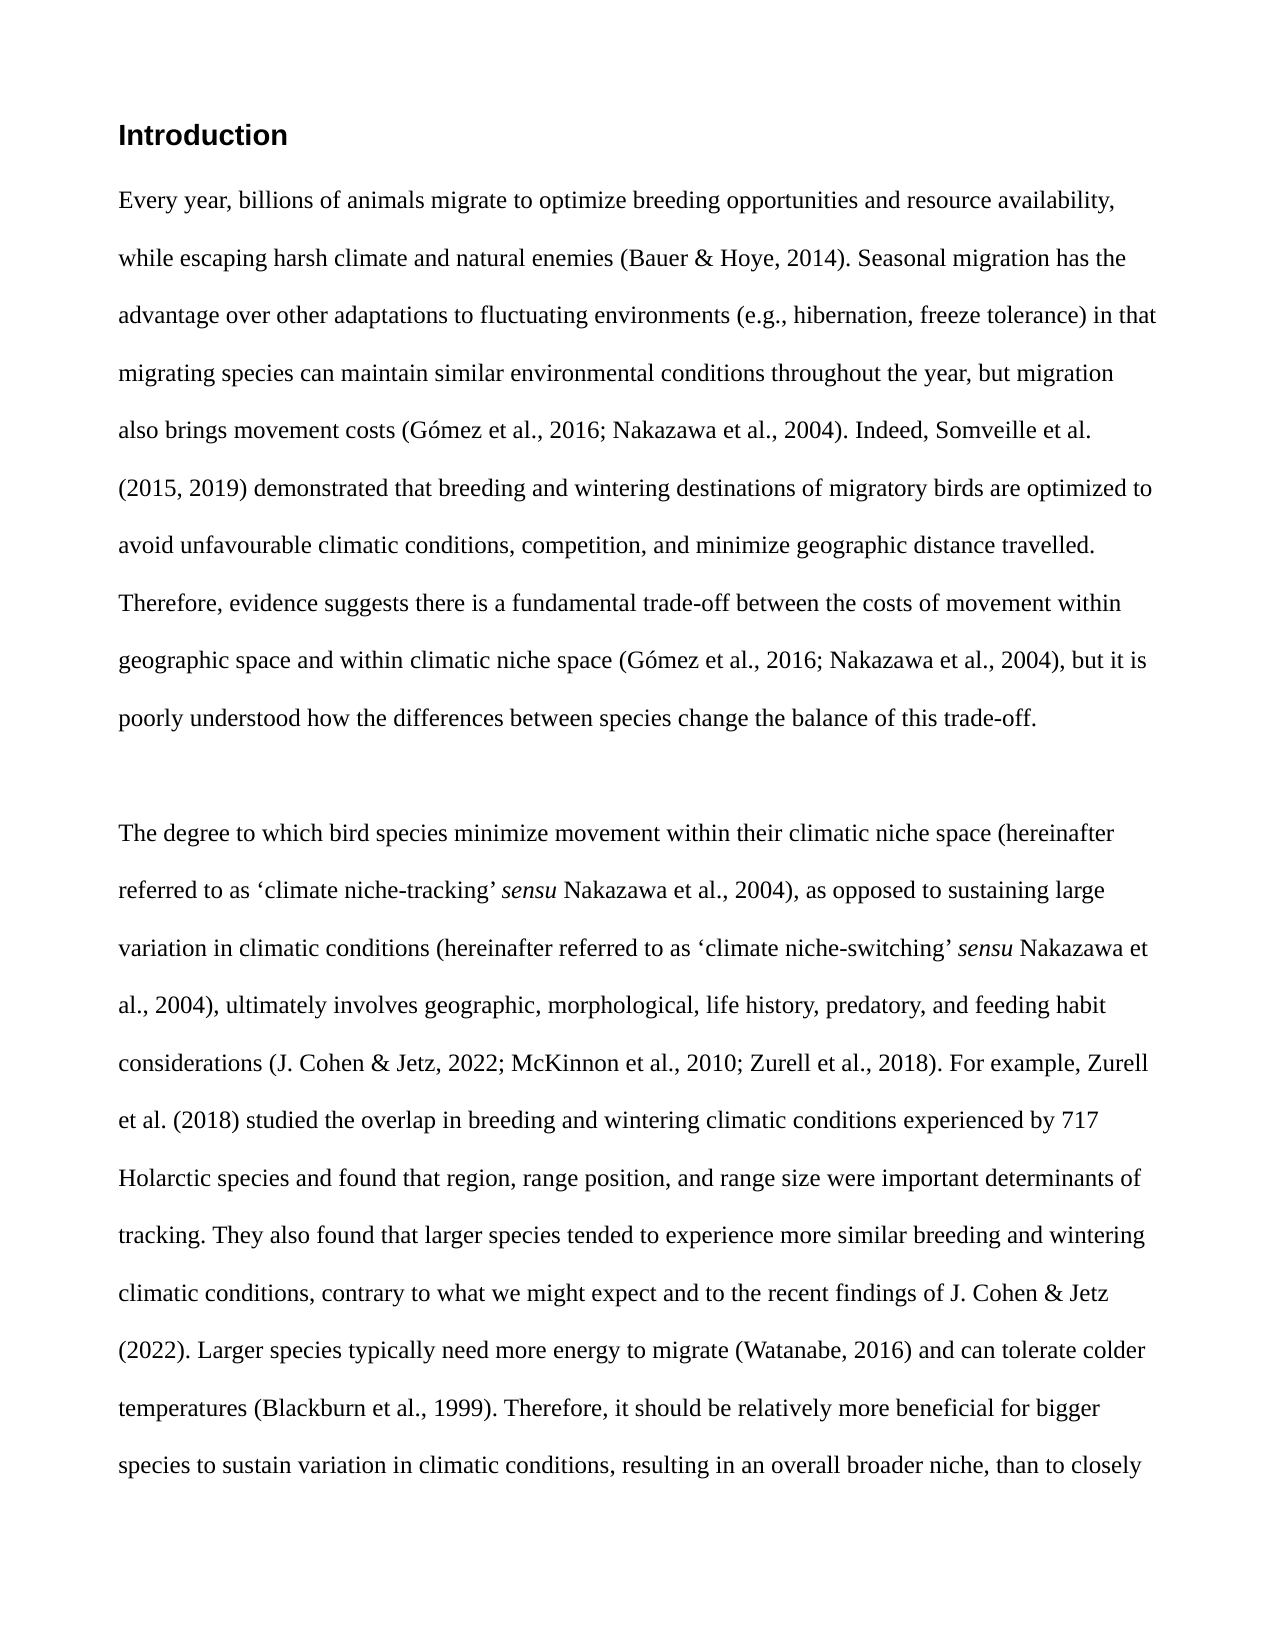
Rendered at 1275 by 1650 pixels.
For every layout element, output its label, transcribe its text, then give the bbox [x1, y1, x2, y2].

subtitle Introduction [118, 118, 1157, 152]
text The degree to which bird species minimize movement within their climatic niche space (hereinafter referred to as ‘climate niche-tracking’ sensu Nakazawa et al., 2004), as opposed to sustaining large variation in climatic conditions (hereinafter referred to as ‘climate niche-switching’ sensu Nakazawa et al., 2004), ultimately involves geographic, morphological, life history, predatory, and feeding habit considerations (J. Cohen & Jetz, 2022; McKinnon et al., 2010; Zurell et al., 2018). For example, Zurell et al. (2018) studied the overlap in breeding and wintering climatic conditions experienced by 717 Holarctic species and found that region, range position, and range size were important determinants of tracking. They also found that larger species tended to experience more similar breeding and wintering climatic conditions, contrary to what we might expect and to the recent findings of J. Cohen & Jetz (2022). Larger species typically need more energy to migrate (Watanabe, 2016) and can tolerate colder temperatures (Blackburn et al., 1999). Therefore, it should be relatively more beneficial for bigger species to sustain variation in climatic conditions, resulting in an overall broader niche, than to closely [118, 818, 1157, 1479]
text Every year, billions of animals migrate to optimize breeding opportunities and resource availability, while escaping harsh climate and natural enemies (Bauer & Hoye, 2014). Seasonal migration has the advantage over other adaptations to fluctuating environments (e.g., hibernation, freeze tolerance) in that migrating species can maintain similar environmental conditions throughout the year, but migration also brings movement costs (Gómez et al., 2016; Nakazawa et al., 2004). Indeed, Somveille et al. (2015, 2019) demonstrated that breeding and wintering destinations of migratory birds are optimized to avoid unfavourable climatic conditions, competition, and minimize geographic distance travelled. Therefore, evidence suggests there is a fundamental trade-off between the costs of movement within geographic space and within climatic niche space (Gómez et al., 2016; Nakazawa et al., 2004), but it is poorly understood how the differences between species change the balance of this trade-off. [118, 185, 1157, 731]
